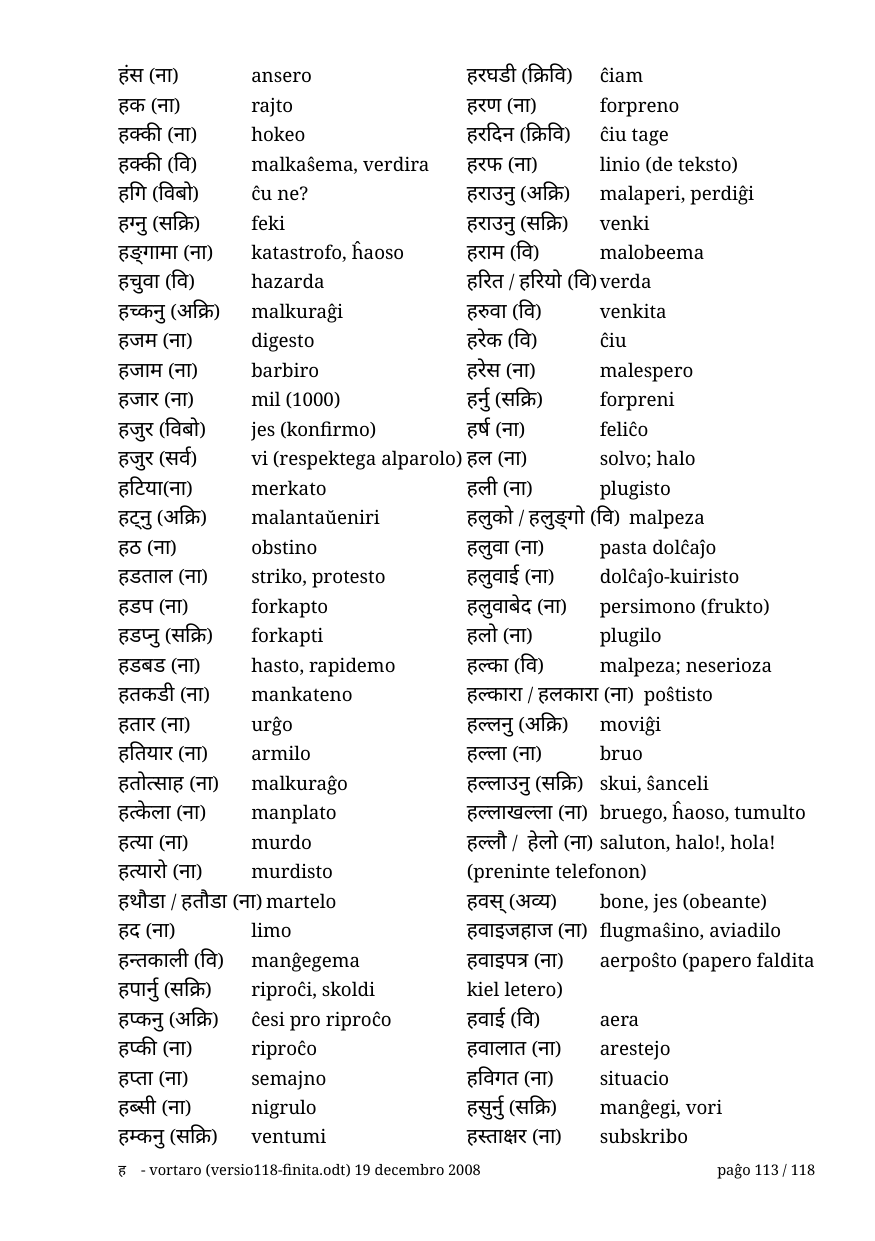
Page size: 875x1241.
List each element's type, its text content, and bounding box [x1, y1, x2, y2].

text हत्यारो (ना) murdisto [118, 855, 467, 884]
text हजार (ना) mil (1000) [118, 383, 467, 413]
text हङ्गामा (ना) katastrofo, ĥaoso [118, 236, 467, 265]
text हजुर (सर्व) vi (respektega alparolo) [118, 442, 467, 472]
text हगि (विबो) ĉu ne? [118, 177, 467, 206]
text हतोत्साह (ना) malkuraĝo [118, 767, 467, 796]
text हस्ताक्षर (ना) subskribo [467, 1120, 815, 1150]
text हतार (ना) urĝo [118, 708, 467, 737]
text हल्कारा / हलकारा (ना) poŝtisto [467, 678, 815, 708]
text हच्कनु (अक्रि) malkuraĝi [118, 295, 467, 324]
text हप्कनु (अक्रि) ĉesi pro riproĉo [118, 1002, 467, 1032]
text हवाइजहाज (ना) flugmaŝino, aviadilo [467, 914, 815, 943]
text हक्की (ना) hokeo [118, 118, 467, 147]
text हद (ना) limo [118, 914, 467, 943]
text हल्का (वि) malpeza; neserioza [467, 649, 815, 678]
text हरेस (ना) malespero [467, 354, 815, 383]
text हग्नु (सक्रि) feki [118, 206, 467, 236]
text हवाई (वि) aera [467, 1002, 815, 1032]
text हल्ला (ना) bruo [467, 737, 815, 767]
text हर्ष (ना) feliĉo [467, 413, 815, 442]
text हप्की (ना) riproĉo [118, 1032, 467, 1061]
text हन्तकाली (वि) manĝegema [118, 943, 467, 973]
text हल्लाउनु (सक्रि) skui, ŝanceli [467, 767, 815, 796]
text हसुर्नु (सक्रि) manĝegi, vori [467, 1091, 815, 1120]
text हब्सी (ना) nigrulo [118, 1091, 467, 1120]
text हडप (ना) forkapto [118, 590, 467, 619]
text हंस (ना) ansero [118, 59, 467, 88]
text हवाइपत्र (ना) aerpoŝto (papero faldita kiel letero) [467, 943, 815, 1002]
text हलुवाई (ना) dolĉaĵo-kuiristo [467, 560, 815, 590]
text हथौडा / हतौडा (ना) martelo [118, 884, 467, 914]
text हली (ना) plugisto [467, 472, 815, 501]
text हरित / हरियो (वि) verda [467, 265, 815, 295]
text हराउनु (अक्रि) malaperi, perdiĝi [467, 177, 815, 206]
text हक्की (वि) malkaŝema, verdira [118, 147, 467, 177]
text हतियार (ना) armilo [118, 737, 467, 767]
text हविगत (ना) situacio [467, 1061, 815, 1091]
text हराउनु (सक्रि) venki [467, 206, 815, 236]
text हजम (ना) digesto [118, 324, 467, 354]
text हप्ता (ना) semajno [118, 1061, 467, 1091]
text हरदिन (क्रिवि) ĉiu tage [467, 118, 815, 147]
text हत्या (ना) murdo [118, 826, 467, 855]
text हरेक (वि) ĉiu [467, 324, 815, 354]
text हक (ना) rajto [118, 88, 467, 118]
text हर्नु (सक्रि) forpreni [467, 383, 815, 413]
text हरण (ना) forpreno [467, 88, 815, 118]
text हवस् (अव्य) bone, jes (obeante) [467, 884, 815, 914]
text हजाम (ना) barbiro [118, 354, 467, 383]
text हचुवा (वि) hazarda [118, 265, 467, 295]
text हल (ना) solvo; halo [467, 442, 815, 472]
text हलुवाबेद (ना) persimono (frukto) [467, 590, 815, 619]
text हल्लनु (अक्रि) moviĝi [467, 708, 815, 737]
text हठ (ना) obstino [118, 531, 467, 560]
text हलो (ना) plugilo [467, 619, 815, 649]
text हवालात (ना) arestejo [467, 1032, 815, 1061]
text हलुको / हलुङ्गो (वि) malpeza [467, 501, 815, 531]
text हरुवा (वि) venkita [467, 295, 815, 324]
text हलुवा (ना) pasta dolĉaĵo [467, 531, 815, 560]
text हडबड (ना) hasto, rapidemo [118, 649, 467, 678]
text हट्नु (अक्रि) malantaŭeniri [118, 501, 467, 531]
text हटिया(ना) merkato [118, 472, 467, 501]
text हडताल (ना) striko, protesto [118, 560, 467, 590]
text हराम (वि) malobeema [467, 236, 815, 265]
text हरघडी (क्रिवि) ĉiam [467, 59, 815, 88]
text हत्केला (ना) manplato [118, 796, 467, 826]
text हम्कनु (सक्रि) ventumi [118, 1120, 467, 1150]
text हतकडी (ना) mankateno [118, 678, 467, 708]
text हल्लौ / हेलो (ना) saluton, halo!, hola! (preninte telefonon) [467, 826, 815, 884]
text हल्लाखल्ला (ना) bruego, ĥaoso, tumulto [467, 796, 815, 826]
text हपार्नु (सक्रि) riproĉi, skoldi [118, 973, 467, 1002]
text हजुर (विबो) jes (konfirmo) [118, 413, 467, 442]
text हरफ (ना) linio (de teksto) [467, 147, 815, 177]
text हडप्नु (सक्रि) forkapti [118, 619, 467, 649]
